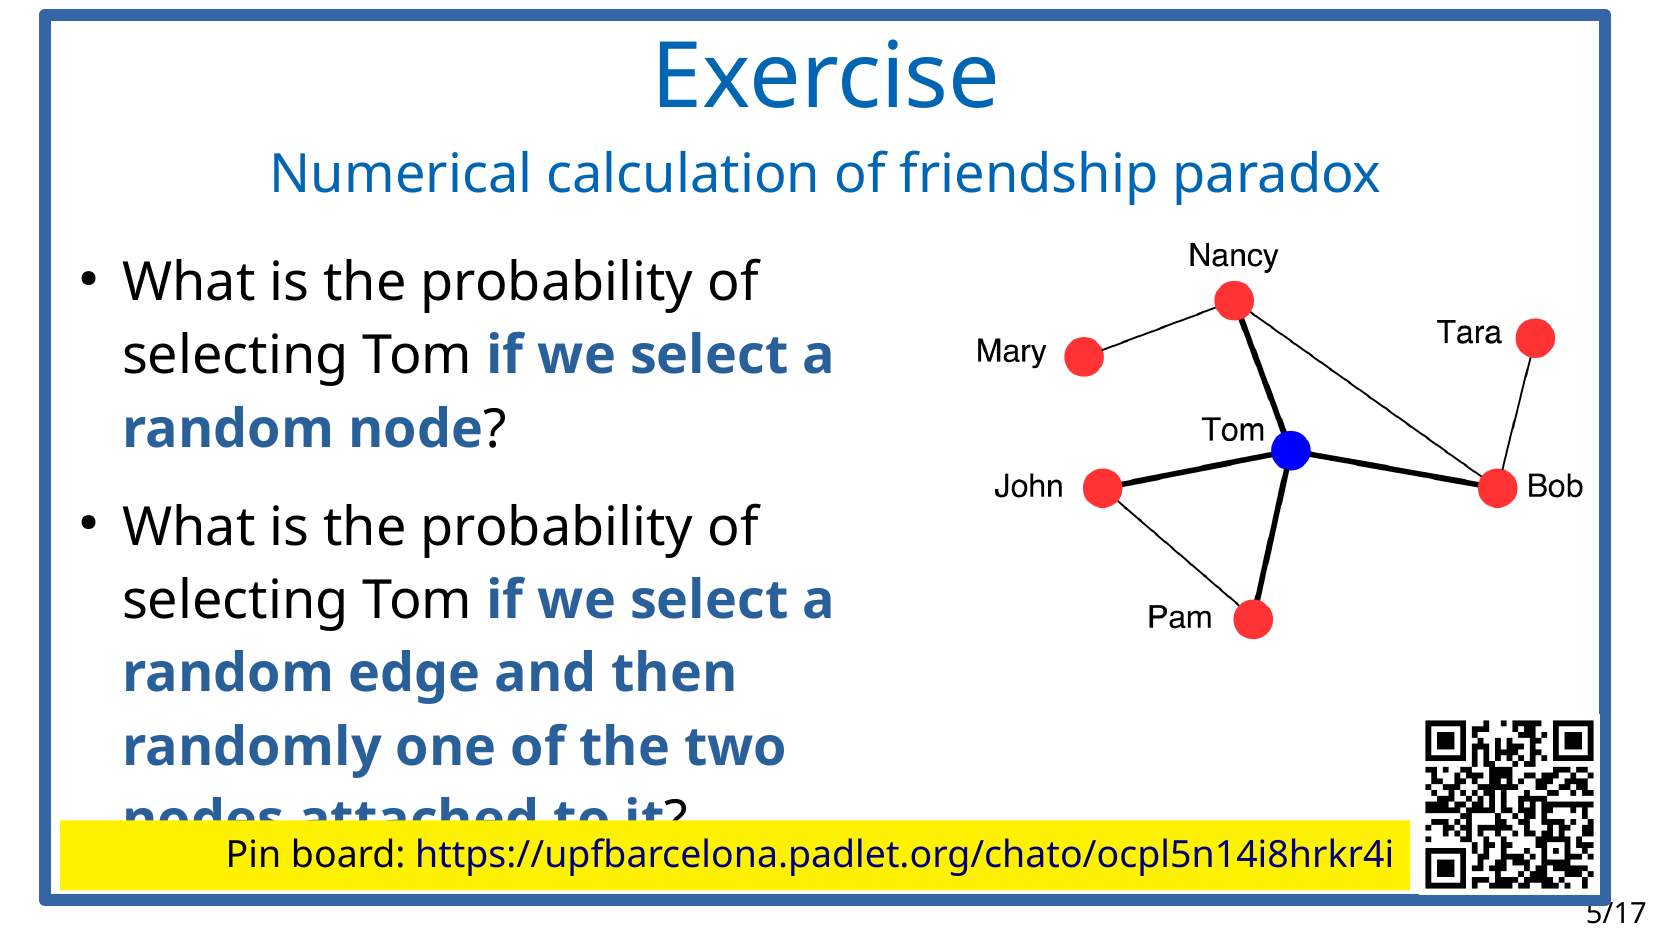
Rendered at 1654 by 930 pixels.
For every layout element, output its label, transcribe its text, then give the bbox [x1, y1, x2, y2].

list What is the probability of selecting Tom if we select a random node? What is the probability of selecting Tom if we select a random edge and then randomly one of the two nodes attached to it? [64, 242, 883, 820]
title Exercise Numerical calculation of friendship paradox [82, 21, 1571, 198]
picture [1419, 714, 1600, 895]
picture [972, 231, 1591, 646]
text_box Pin board: https://upfbarcelona.padlet.org/chato/ocpl5n14i8hrkr4i [60, 820, 1411, 891]
